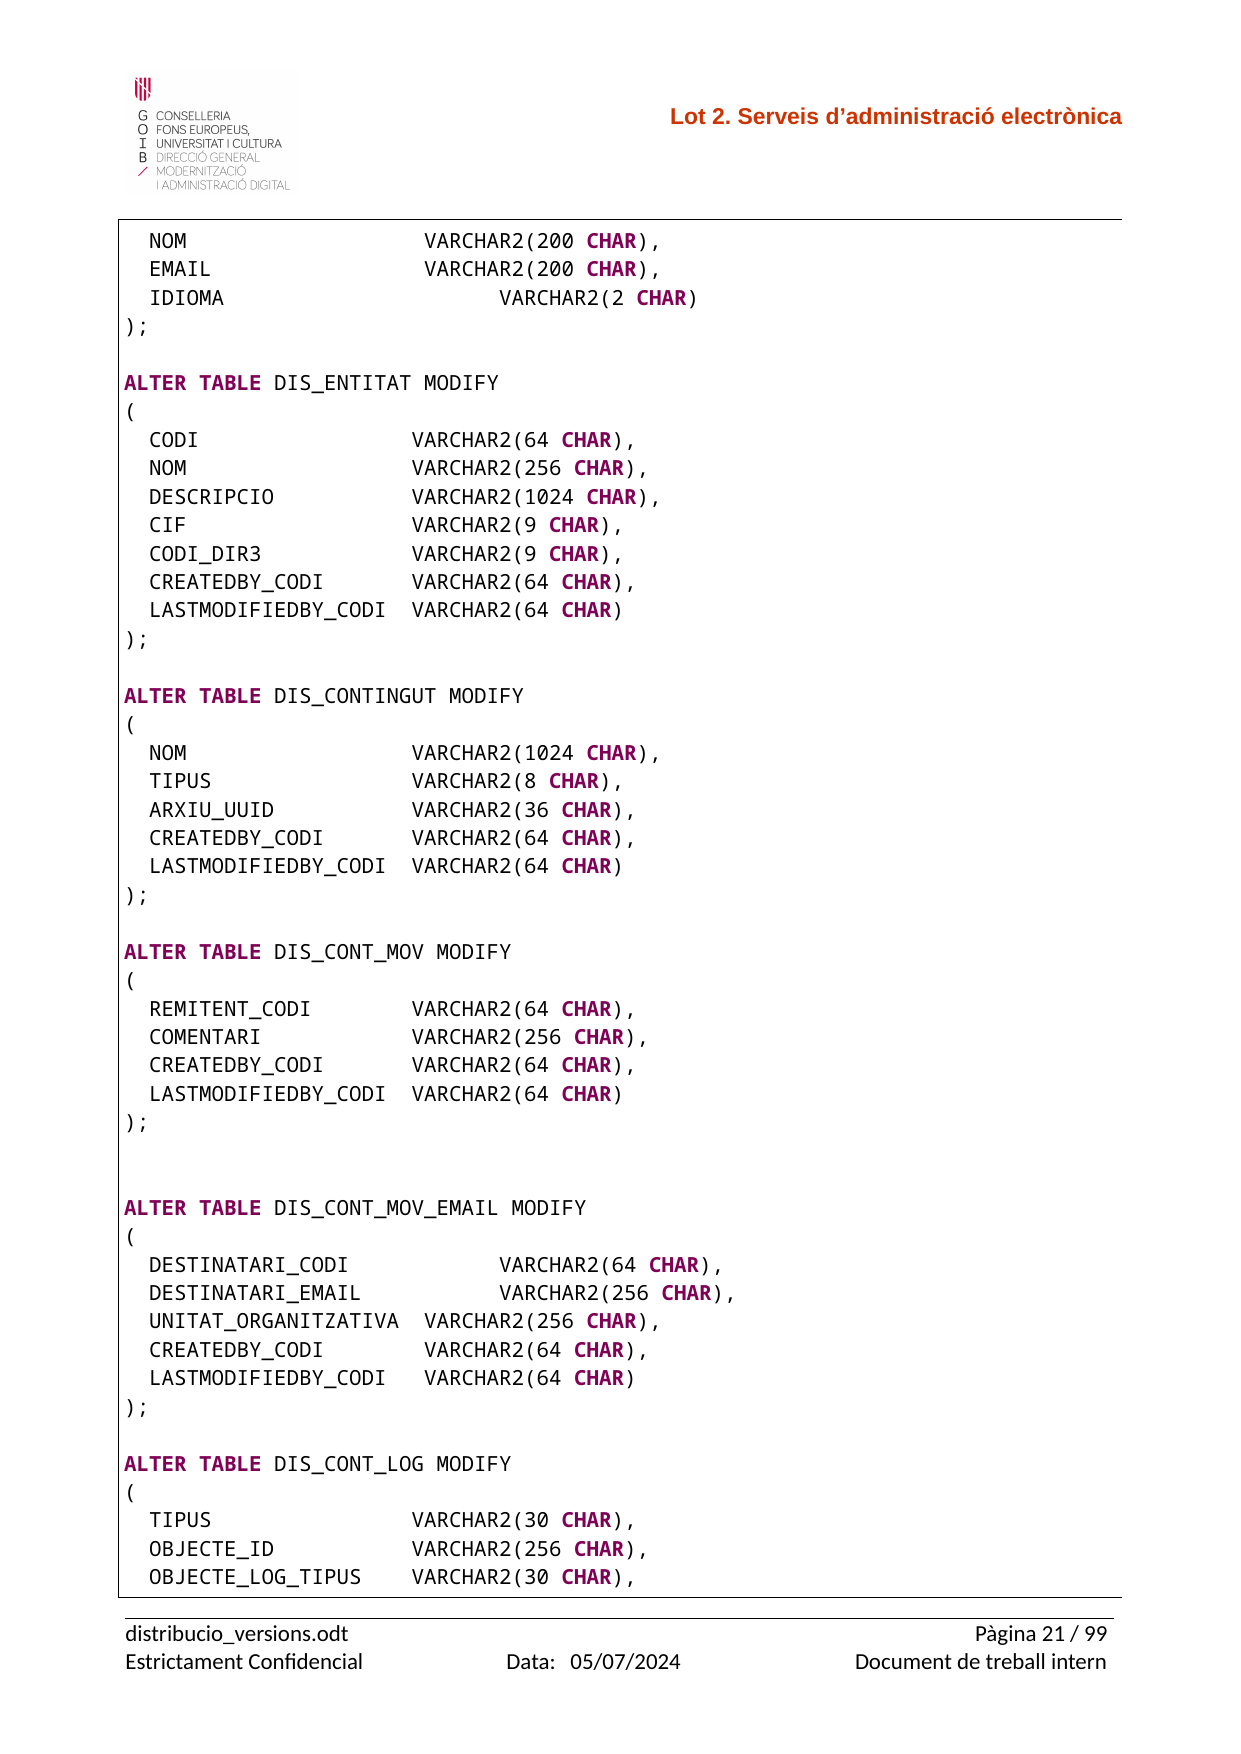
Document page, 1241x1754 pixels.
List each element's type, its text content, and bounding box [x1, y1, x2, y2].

table_header NOM VARCHAR2(200 CHAR), EMAIL VARCHAR2(200 CHAR), IDIOMA VARCHAR2(2 CHAR) ); ALTER TABLE DIS_ENTITAT MODIFY ( CODI VARCHAR2(64 CHAR), NOM VARCHAR2(256 CHAR), DESCRIPCIO VARCHAR2(1024 CHAR), CIF VARCHAR2(9 CHAR), CODI_DIR3 VARCHAR2(9 CHAR), CREATEDBY_CODI VARCHAR2(64 CHAR), LASTMODIFIEDBY_CODI VARCHAR2(64 CHAR) ); ALTER TABLE DIS_CONTINGUT MODIFY ( NOM VARCHAR2(1024 CHAR), TIPUS VARCHAR2(8 CHAR), ARXIU_UUID VARCHAR2(36 CHAR), CREATEDBY_CODI VARCHAR2(64 CHAR), LASTMODIFIEDBY_CODI VARCHAR2(64 CHAR) ); ALTER TABLE DIS_CONT_MOV MODIFY ( REMITENT_CODI VARCHAR2(64 CHAR), COMENTARI VARCHAR2(256 CHAR), CREATEDBY_CODI VARCHAR2(64 CHAR), LASTMODIFIEDBY_CODI VARCHAR2(64 CHAR) ); ALTER TABLE DIS_CONT_MOV_EMAIL MODIFY ( DESTINATARI_CODI VARCHAR2(64 CHAR), DESTINATARI_EMAIL VARCHAR2(256 CHAR), UNITAT_ORGANITZATIVA VARCHAR2(256 CHAR), CREATEDBY_CODI VARCHAR2(64 CHAR), LASTMODIFIEDBY_CODI VARCHAR2(64 CHAR) ); ALTER TABLE DIS_CONT_LOG MODIFY ( TIPUS VARCHAR2(30 CHAR), OBJECTE_ID VARCHAR2(256 CHAR), OBJECTE_LOG_TIPUS VARCHAR2(30 CHAR), [119, 220, 1122, 1597]
picture [126, 70, 299, 197]
